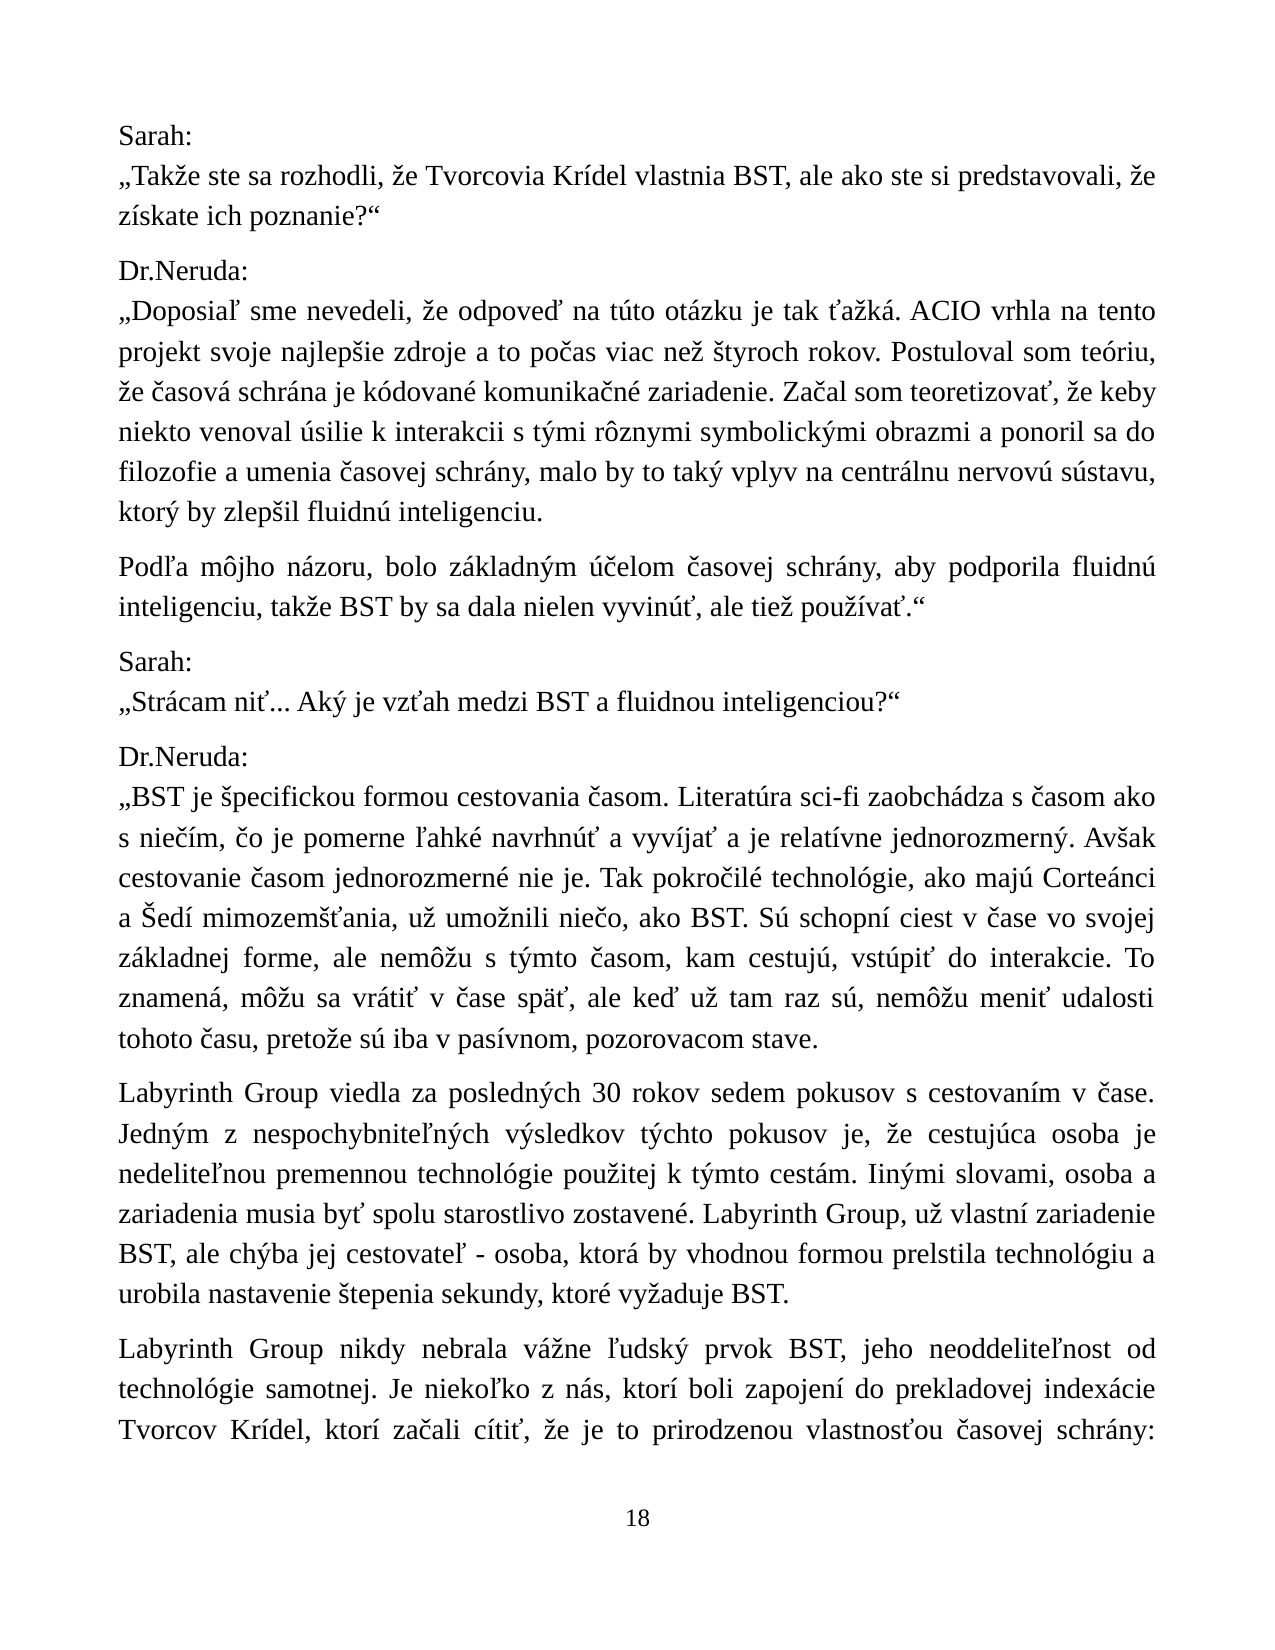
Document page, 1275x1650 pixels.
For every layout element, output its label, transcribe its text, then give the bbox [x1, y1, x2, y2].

text Dr.Neruda: „Doposiaľ sme nevedeli, že odpoveď na túto otázku je tak ťažká. ACIO vrhla na tento projekt svoje najlepšie zdroje a to počas viac než štyroch rokov. Postuloval som teóriu, že časová schrána je kódované komunikačné zariadenie. Začal som teoretizovať, že keby niekto venoval úsilie k interakcii s tými rôznymi symbolickými obrazmi a ponoril sa do filozofie a umenia časovej schrány, malo by to taký vplyv na centrálnu nervovú sústavu, ktorý by zlepšil fluidnú inteligenciu. [118, 253, 1157, 528]
text Labyrinth Group nikdy nebrala vážne ľudský prvok BST, jeho neoddeliteľnost od technológie samotnej. Je niekoľko z nás, ktorí boli zapojení do prekladovej indexácie Tvorcov Krídel, ktorí začali cítiť, že je to prirodzenou vlastnosťou časovej schrány: [118, 1331, 1157, 1445]
text Labyrinth Group viedla za posledných 30 rokov sedem pokusov s cestovaním v čase. Jedným z nespochybniteľných výsledkov týchto pokusov je, že cestujúca osoba je nedeliteľnou premennou technológie použitej k týmto cestám. Iinými slovami, osoba a zariadenia musia byť spolu starostlivo zostavené. Labyrinth Group, už vlastní zariadenie BST, ale chýba jej cestovateľ - osoba, ktorá by vhodnou formou prelstila technológiu a urobila nastavenie štepenia sekundy, ktoré vyžaduje BST. [118, 1076, 1157, 1310]
text Sarah: „Strácam niť... Aký je vzťah medzi BST a fluidnou inteligenciou?“ [118, 644, 1157, 718]
text Podľa môjho názoru, bolo základným účelom časovej schrány, aby podporila fluidnú inteligenciu, takže BST by sa dala nielen vyvinúť, ale tiež používať.“ [118, 549, 1157, 623]
text Dr.Neruda: „BST je špecifickou formou cestovania časom. Literatúra sci-fi zaobchádza s časom ako s niečím, čo je pomerne ľahké navrhnúť a vyvíjať a je relatívne jednorozmerný. Avšak cestovanie časom jednorozmerné nie je. Tak pokročilé technológie, ako majú Corteánci a Šedí mimozemšťania, už umožnili niečo, ako BST. Sú schopní ciest v čase vo svojej základnej forme, ale nemôžu s týmto časom, kam cestujú, vstúpiť do interakcie. To znamená, môžu sa vrátiť v čase späť, ale keď už tam raz sú, nemôžu meniť udalosti tohoto času, pretože sú iba v pasívnom, pozorovacom stave. [118, 739, 1157, 1054]
text Sarah: „Takže ste sa rozhodli, že Tvorcovia Krídel vlastnia BST, ale ako ste si predstavovali, že získate ich poznanie?“ [118, 118, 1157, 232]
